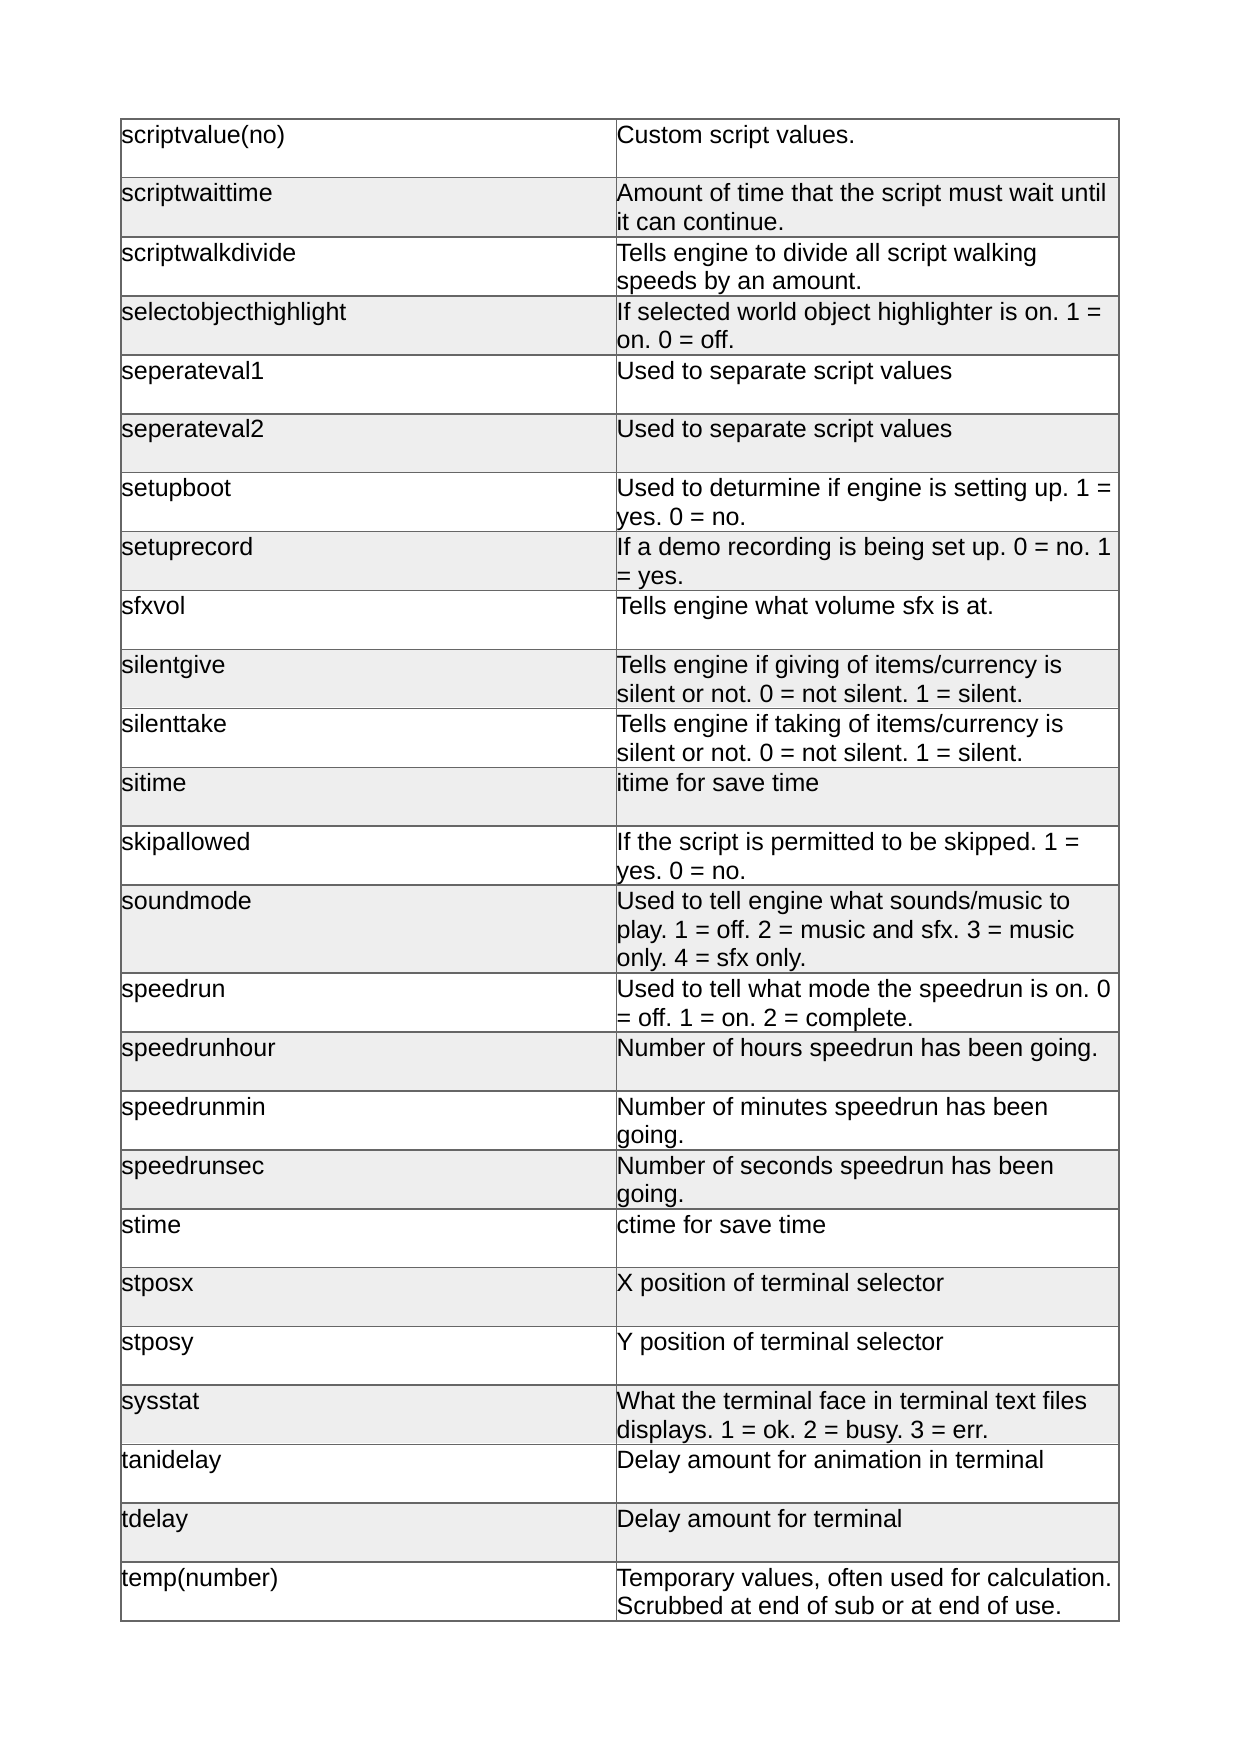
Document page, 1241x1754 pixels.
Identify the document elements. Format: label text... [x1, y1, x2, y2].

table_cell Number of seconds speedrun has been going. [617, 1151, 1118, 1208]
table_cell Used to deturmine if engine is setting up. 1 = yes. 0 = no. [617, 473, 1118, 531]
table_cell sitime [122, 768, 616, 825]
table_cell Used to separate script values [617, 356, 1118, 413]
table_cell selectobjecthighlight [122, 297, 616, 354]
table_cell sysstat [122, 1386, 616, 1443]
table_cell Temporary values, often used for calculation. Scrubbed at end of sub or at end of use. [617, 1563, 1118, 1620]
table_cell Custom script values. [617, 120, 1118, 177]
table_cell stposx [122, 1268, 616, 1326]
table_cell silenttake [122, 709, 616, 767]
table_cell itime for save time [617, 768, 1118, 825]
table_cell soundmode [122, 886, 616, 972]
table_cell speedrunmin [122, 1092, 616, 1149]
table_cell Y position of terminal selector [617, 1327, 1118, 1384]
table_cell temp(number) [122, 1563, 616, 1620]
table_cell silentgive [122, 650, 616, 707]
table_cell Tells engine if taking of items/currency is silent or not. 0 = not silent. 1 = silent. [617, 709, 1118, 767]
table_cell seperateval2 [122, 415, 616, 472]
table_cell Used to tell engine what sounds/music to play. 1 = off. 2 = music and sfx. 3 = music only. 4 = sfx only. [617, 886, 1118, 972]
table_cell Number of hours speedrun has been going. [617, 1033, 1118, 1090]
table_cell Tells engine if giving of items/currency is silent or not. 0 = not silent. 1 = silent. [617, 650, 1118, 707]
table_cell scriptwaittime [122, 178, 616, 236]
table_cell If selected world object highlighter is on. 1 = on. 0 = off. [617, 297, 1118, 354]
table_cell What the terminal face in terminal text files displays. 1 = ok. 2 = busy. 3 = err. [617, 1386, 1118, 1443]
table_cell ctime for save time [617, 1210, 1118, 1267]
table_cell tdelay [122, 1504, 616, 1561]
table_cell Tells engine what volume sfx is at. [617, 591, 1118, 648]
table_cell Number of minutes speedrun has been going. [617, 1092, 1118, 1149]
table_cell If the script is permitted to be skipped. 1 = yes. 0 = no. [617, 827, 1118, 884]
table_cell scriptvalue(no) [122, 120, 616, 177]
table_cell skipallowed [122, 827, 616, 884]
table_cell stposy [122, 1327, 616, 1384]
table_cell Amount of time that the script must wait until it can continue. [617, 178, 1118, 236]
table_cell Used to tell what mode the speedrun is on. 0 = off. 1 = on. 2 = complete. [617, 974, 1118, 1031]
table_cell X position of terminal selector [617, 1268, 1118, 1326]
table_cell scriptwalkdivide [122, 238, 616, 295]
table_cell Used to separate script values [617, 415, 1118, 472]
table_cell If a demo recording is being set up. 0 = no. 1 = yes. [617, 532, 1118, 590]
table_cell Delay amount for animation in terminal [617, 1445, 1118, 1502]
table_cell sfxvol [122, 591, 616, 648]
table_cell speedrun [122, 974, 616, 1031]
table_cell Tells engine to divide all script walking speeds by an amount. [617, 238, 1118, 295]
table_cell stime [122, 1210, 616, 1267]
table_cell seperateval1 [122, 356, 616, 413]
table_cell speedrunsec [122, 1151, 616, 1208]
table_cell setupboot [122, 473, 616, 531]
table_cell speedrunhour [122, 1033, 616, 1090]
table_cell setuprecord [122, 532, 616, 590]
table_cell tanidelay [122, 1445, 616, 1502]
table_cell Delay amount for terminal [617, 1504, 1118, 1561]
